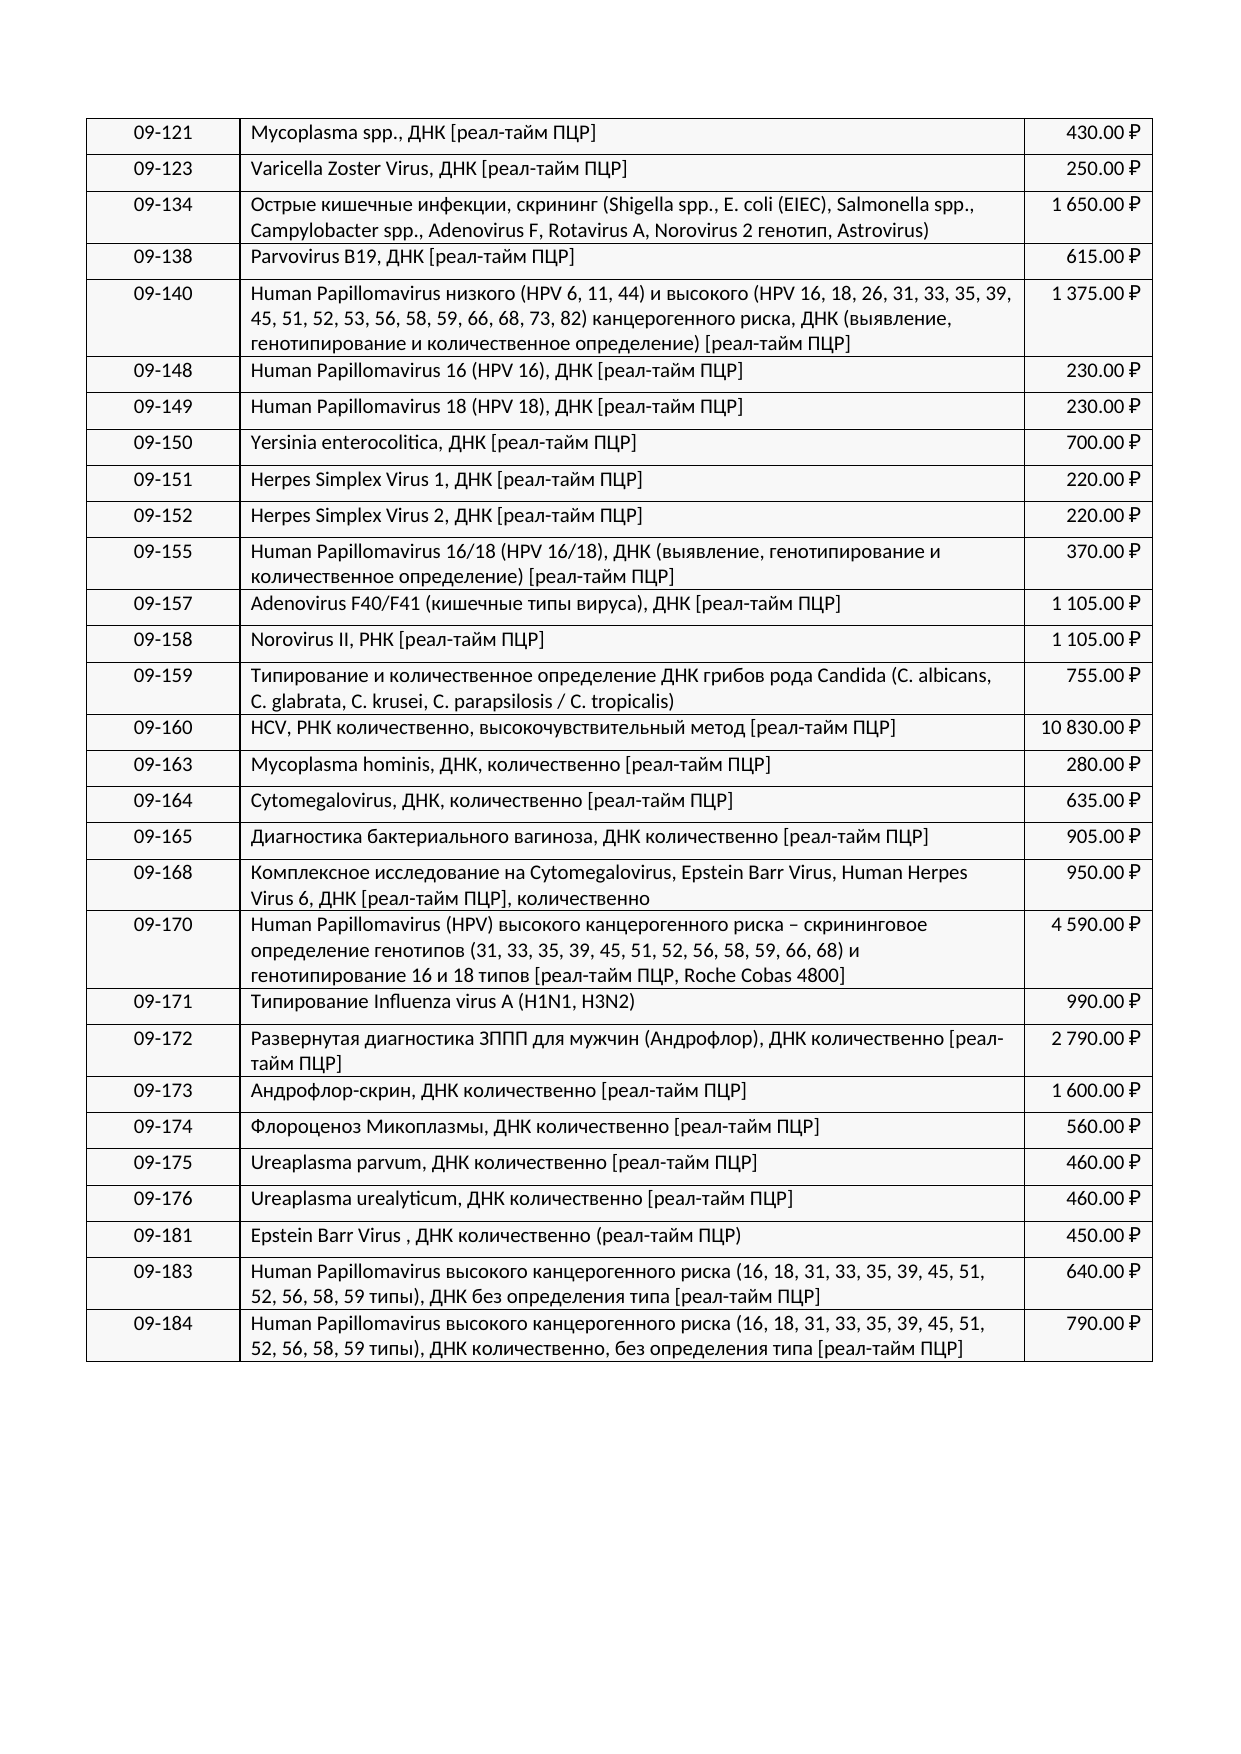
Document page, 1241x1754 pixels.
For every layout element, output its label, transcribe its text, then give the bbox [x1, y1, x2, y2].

table_cell [1153, 1257, 1240, 1309]
table_cell 09-148 [87, 357, 239, 392]
table_cell Norovirus II, РНК [реал-тайм ПЦР] [241, 626, 1024, 662]
table_cell Human Papillomavirus 18 (HPV 18), ДНК [реал-тайм ПЦР] [241, 393, 1024, 428]
table_cell 09-174 [87, 1113, 239, 1148]
table_cell 09-176 [87, 1186, 239, 1221]
table_cell 635.00 ₽ [1025, 787, 1152, 822]
table_cell 09-170 [87, 911, 239, 988]
table_cell 09-138 [87, 244, 239, 279]
table_cell Типирование Influenza virus A (H1N1, H3N2) [241, 989, 1024, 1024]
table_cell [1153, 356, 1240, 392]
table_cell 700.00 ₽ [1025, 430, 1152, 465]
table_cell [1153, 786, 1240, 822]
table_cell 1 105.00 ₽ [1025, 590, 1152, 625]
table_cell HCV, РНК количественно, высокочувствительный метод [реал-тайм ПЦР] [241, 715, 1024, 750]
table_cell Human Papillomavirus 16/18 (HPV 16/18), ДНК (выявление, генотипирование и количественное определение) [реал-тайм ПЦР] [241, 538, 1024, 589]
table_cell [1153, 465, 1240, 501]
table_cell [1153, 1309, 1240, 1361]
table_cell 950.00 ₽ [1025, 860, 1152, 910]
table_cell 09-171 [87, 989, 239, 1024]
table_cell Epstein Barr Virus , ДНК количественно (реал-тайм ПЦР) [241, 1222, 1024, 1257]
table_cell 370.00 ₽ [1025, 538, 1152, 589]
table_cell Комплексное исследование на Cytomegalovirus, Epstein Barr Virus, Human Herpes Virus 6, ДНК [реал-тайм ПЦР], количественно [241, 860, 1024, 910]
table_cell 2 790.00 ₽ [1025, 1025, 1152, 1076]
table_cell 990.00 ₽ [1025, 989, 1152, 1024]
table_cell 09-157 [87, 590, 239, 625]
table_cell 09-134 [87, 192, 239, 242]
table_cell 09-168 [87, 860, 239, 910]
table_cell [1153, 279, 1240, 356]
table_cell 09-152 [87, 502, 239, 537]
table_cell Adenovirus F40/F41 (кишечные типы вируса), ДНК [реал-тайм ПЦР] [241, 590, 1024, 625]
table_cell 280.00 ₽ [1025, 751, 1152, 786]
table_cell 10 830.00 ₽ [1025, 715, 1152, 750]
table_cell Varicella Zoster Virus, ДНК [реал-тайм ПЦР] [241, 155, 1024, 191]
table_cell 790.00 ₽ [1025, 1310, 1152, 1361]
table_cell 09-165 [87, 823, 239, 858]
table_cell 09-158 [87, 626, 239, 662]
table_cell [1153, 154, 1240, 191]
table_cell 09-151 [87, 466, 239, 501]
table_cell Parvovirus B19, ДНК [реал-тайм ПЦР] [241, 244, 1024, 279]
table_cell [1153, 1148, 1240, 1184]
table_cell [1153, 859, 1240, 910]
table_cell 09-164 [87, 787, 239, 822]
table_cell 1 105.00 ₽ [1025, 626, 1152, 662]
table_cell Human Papillomavirus высокого канцерогенного риска (16, 18, 31, 33, 35, 39, 45, 51, 52, 56, 58, 59 типы), ДНК без определения типа [реал-тайм ПЦР] [241, 1258, 1024, 1309]
table_cell 615.00 ₽ [1025, 244, 1152, 279]
table_cell Herpes Simplex Virus 1, ДНК [реал-тайм ПЦР] [241, 466, 1024, 501]
table_cell Острые кишечные инфекции, скрининг (Shigella spp., E. coli (EIEC), Salmonella spp., Campylobacter spp., Adenovirus F, Rotavirus A, Norovirus 2 генотип, Astrovirus) [241, 192, 1024, 242]
table_cell [1153, 988, 1240, 1024]
table_cell Herpes Simplex Virus 2, ДНК [реал-тайм ПЦР] [241, 502, 1024, 537]
table_cell [1153, 1024, 1240, 1076]
table_cell [1153, 625, 1240, 662]
table_cell 09-149 [87, 393, 239, 428]
table_cell 09-183 [87, 1258, 239, 1309]
table_cell 09-175 [87, 1149, 239, 1184]
table_cell 1 650.00 ₽ [1025, 192, 1152, 242]
table_cell 755.00 ₽ [1025, 663, 1152, 713]
table_cell 09-123 [87, 155, 239, 191]
table_cell Ureaplasma parvum, ДНК количественно [реал-тайм ПЦР] [241, 1149, 1024, 1184]
table_cell [1153, 118, 1240, 154]
table_cell 4 590.00 ₽ [1025, 911, 1152, 988]
table_cell Human Papillomavirus (HPV) высокого канцерогенного риска – скрининговое определение генотипов (31, 33, 35, 39, 45, 51, 52, 56, 58, 59, 66, 68) и генотипирование 16 и 18 типов [реал-тайм ПЦР, Roche Cobas 4800] [241, 911, 1024, 988]
table_cell Yersinia enterocolitica, ДНК [реал-тайм ПЦР] [241, 430, 1024, 465]
table_cell [1153, 392, 1240, 428]
table_cell 230.00 ₽ [1025, 393, 1152, 428]
table_cell 09-155 [87, 538, 239, 589]
table_cell [1153, 822, 1240, 858]
table_cell 09-184 [87, 1310, 239, 1361]
table_cell Mycoplasma spp., ДНК [реал-тайм ПЦР] [241, 119, 1024, 154]
table_cell Развернутая диагностика ЗППП для мужчин (Андрофлор), ДНК количественно [реал-тайм ПЦР] [241, 1025, 1024, 1076]
table_cell 640.00 ₽ [1025, 1258, 1152, 1309]
table_cell [1153, 662, 1240, 713]
table_cell 09-160 [87, 715, 239, 750]
table_cell [1153, 750, 1240, 786]
table_cell [1153, 1112, 1240, 1148]
table_cell [1153, 910, 1240, 988]
table_cell 905.00 ₽ [1025, 823, 1152, 858]
table_cell 430.00 ₽ [1025, 119, 1152, 154]
table_cell [1153, 714, 1240, 750]
table_cell 09-140 [87, 280, 239, 356]
table_cell [1153, 589, 1240, 625]
table_cell Mycoplasma hominis, ДНК, количественно [реал-тайм ПЦР] [241, 751, 1024, 786]
table_cell 250.00 ₽ [1025, 155, 1152, 191]
table_cell Human Papillomavirus высокого канцерогенного риска (16, 18, 31, 33, 35, 39, 45, 51, 52, 56, 58, 59 типы), ДНК количественно, без определения типа [реал-тайм ПЦР] [241, 1310, 1024, 1361]
table_cell [1153, 1185, 1240, 1221]
table_cell 450.00 ₽ [1025, 1222, 1152, 1257]
table_cell Флороценоз Микоплазмы, ДНК количественно [реал-тайм ПЦР] [241, 1113, 1024, 1148]
table_cell Андрофлор-скрин, ДНК количественно [реал-тайм ПЦР] [241, 1077, 1024, 1112]
table_cell Human Papillomavirus низкого (HPV 6, 11, 44) и высокого (HPV 16, 18, 26, 31, 33, 35, 39, 45, 51, 52, 53, 56, 58, 59, 66, 68, 73, 82) канцерогенного риска, ДНК (выявление, генотипирование и количественное определение) [реал-тайм ПЦР] [241, 280, 1024, 356]
table_cell [1153, 1076, 1240, 1112]
table_cell 1 600.00 ₽ [1025, 1077, 1152, 1112]
table_cell Ureaplasma urealyticum, ДНК количественно [реал-тайм ПЦР] [241, 1186, 1024, 1221]
table_cell [1153, 537, 1240, 589]
table_cell 560.00 ₽ [1025, 1113, 1152, 1148]
table_cell 230.00 ₽ [1025, 357, 1152, 392]
table_cell 1 375.00 ₽ [1025, 280, 1152, 356]
table_cell 220.00 ₽ [1025, 502, 1152, 537]
table_cell [1153, 429, 1240, 465]
table_cell 09-173 [87, 1077, 239, 1112]
table_cell [1153, 501, 1240, 537]
table_cell Диагностика бактериального вагиноза, ДНК количественно [реал-тайм ПЦР] [241, 823, 1024, 858]
table_cell 460.00 ₽ [1025, 1186, 1152, 1221]
table_cell [1153, 191, 1240, 242]
table_cell 09-150 [87, 430, 239, 465]
table_cell 220.00 ₽ [1025, 466, 1152, 501]
table_cell 09-181 [87, 1222, 239, 1257]
table_cell [1153, 243, 1240, 279]
table_cell 460.00 ₽ [1025, 1149, 1152, 1184]
table_cell Human Papillomavirus 16 (HPV 16), ДНК [реал-тайм ПЦР] [241, 357, 1024, 392]
table_cell Типирование и количественное определение ДНК грибов рода Candida (C. albicans, C. glabrata, C. krusei, C. parapsilosis / C. tropicalis) [241, 663, 1024, 713]
table_cell 09-163 [87, 751, 239, 786]
table_cell 09-159 [87, 663, 239, 713]
table_cell 09-172 [87, 1025, 239, 1076]
table_cell Cytomegalovirus, ДНК, количественно [реал-тайм ПЦР] [241, 787, 1024, 822]
table_cell [1153, 1221, 1240, 1257]
table_cell 09-121 [87, 119, 239, 154]
